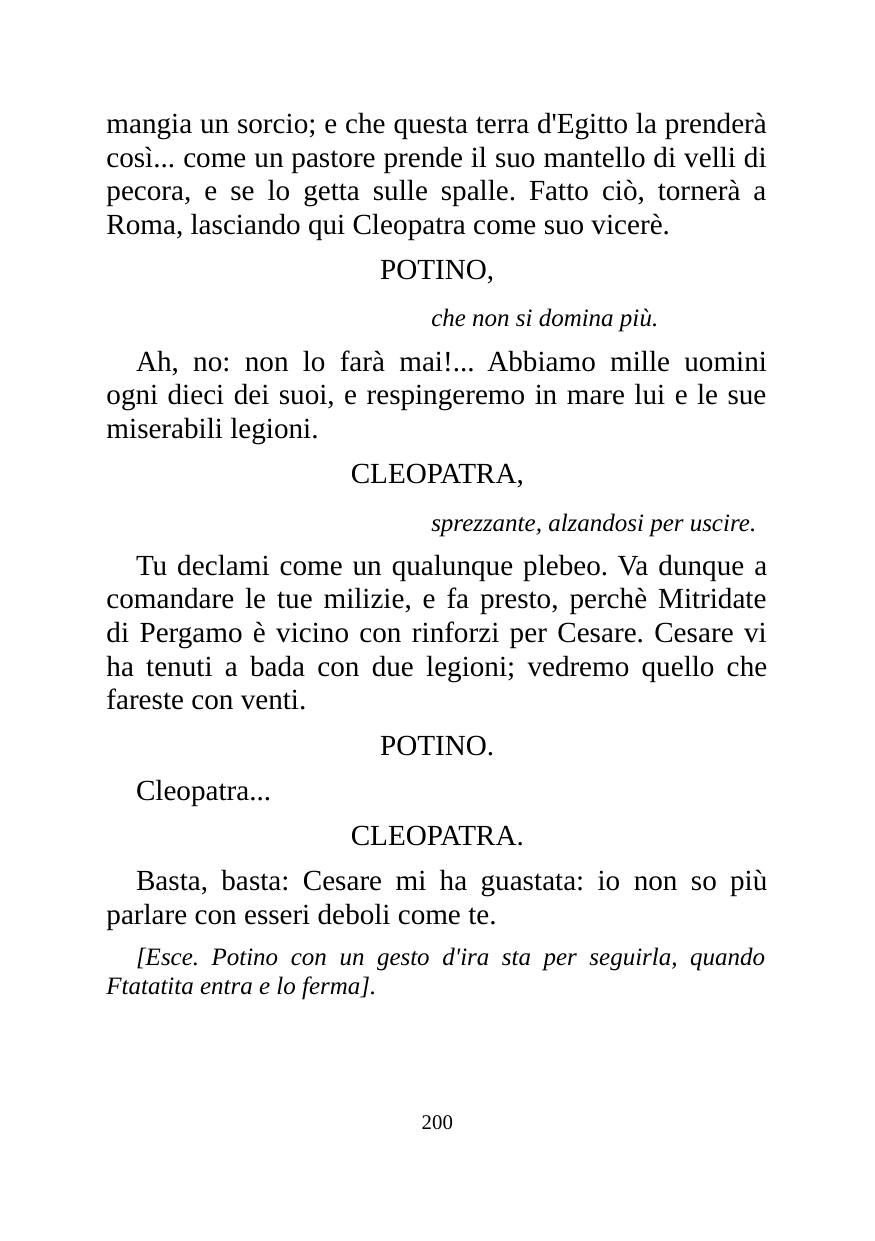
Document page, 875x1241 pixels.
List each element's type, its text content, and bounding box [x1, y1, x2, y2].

text CLEOPATRA, [106, 456, 768, 490]
text Tu declami come un qualunque plebeo. Va dunque a comandare le tue milizie, e fa presto, perchè Mitridate di Pergamo è vicino con rinforzi per Cesare. Cesare vi ha tenuti a bada con due legioni; vedremo quello che fareste con venti. [106, 548, 768, 716]
text Ah, no: non lo farà mai!... Abbiamo mille uomini ogni dieci dei suoi, e respingeremo in mare lui e le sue miserabili legioni. [106, 344, 768, 444]
text sprezzante, alzandosi per uscire. [431, 508, 768, 536]
text POTINO, [106, 252, 768, 286]
text [Esce. Potino con un gesto d'ira sta per seguirla, quando Ftatatita entra e lo ferma]. [106, 942, 768, 1000]
text Cleopatra... [106, 773, 768, 806]
text CLEOPATRA. [106, 818, 768, 852]
text POTINO. [106, 728, 768, 761]
text mangia un sorcio; e che questa terra d'Egitto la prenderà così... come un pastore prende il suo mantello di velli di pecora, e se lo getta sulle spalle. Fatto ciò, tornerà a Roma, lasciando qui Cleopatra come suo vicerè. [106, 106, 768, 240]
text che non si domina più. [431, 303, 768, 332]
text Basta, basta: Cesare mi ha guastata: io non so più parlare con esseri deboli come te. [106, 863, 768, 931]
